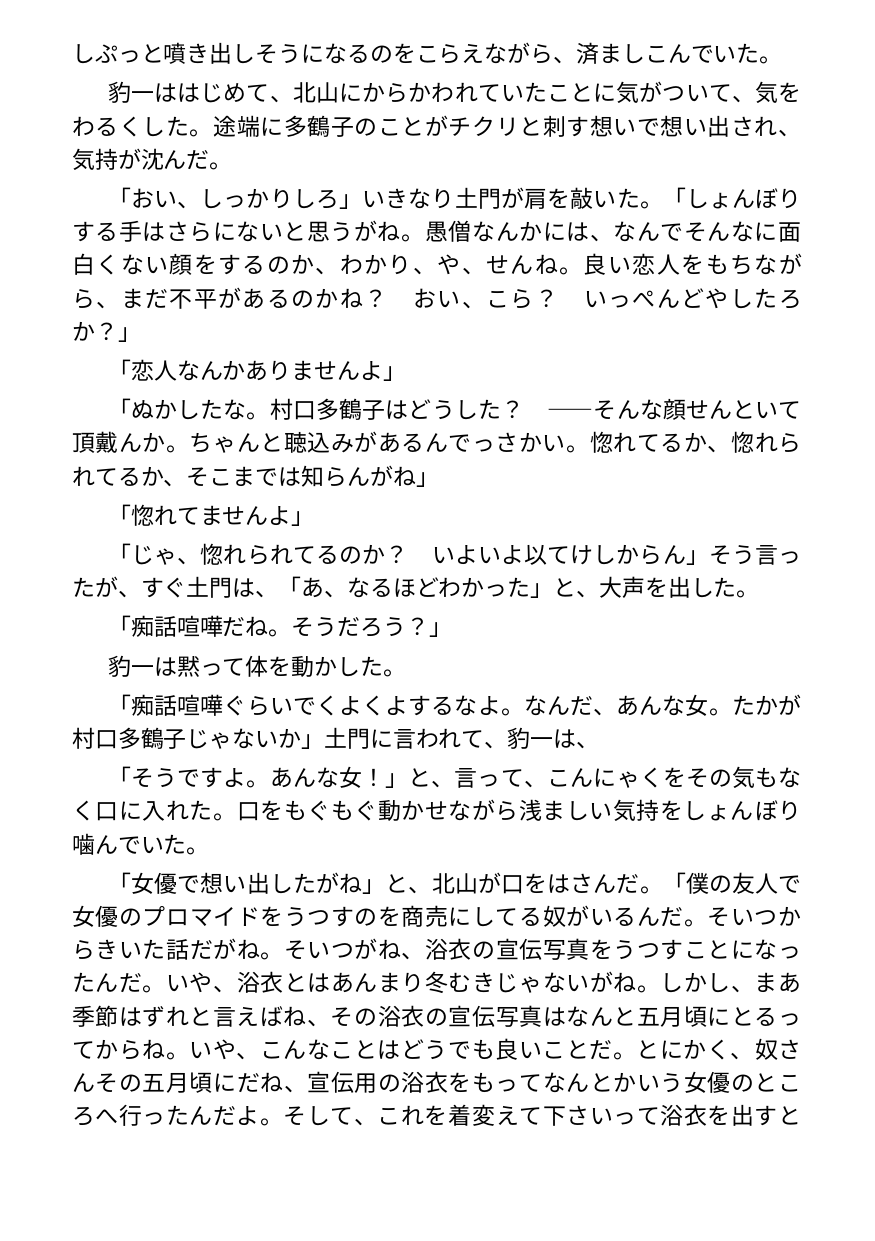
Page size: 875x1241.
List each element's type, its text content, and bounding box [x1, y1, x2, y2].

text 「痴話喧嘩ぐらいでくよくよするなよ。なんだ、あんな女。たかが村口多鶴子じゃないか」土門に言われて、豹一は、 [72, 688, 802, 754]
text 「痴話喧嘩だね。そうだろう？」 [72, 609, 802, 642]
text 「じゃ、惚れられてるのか？ いよいよ以てけしからん」そう言ったが、すぐ土門は、「あ、なるほどわかった」と、大声を出した。 [72, 537, 802, 603]
text 「おい、しっかりしろ」いきなり土門が肩を敲いた。「しょんぼりする手はさらにないと思うがね。愚僧なんかには、なんでそんなに面白くない顔をするのか、わかり、や、せんね。良い恋人をもちながら、まだ不平があるのかね？ おい、こら？ いっぺんどやしたろか？」 [72, 181, 802, 347]
text 「そうですよ。あんな女！」と、言って、こんにゃくをその気もなく口に入れた。口をもぐもぐ動かせながら浅ましい気持をしょんぼり噛んでいた。 [72, 760, 802, 860]
text 「恋人なんかありませんよ」 [72, 353, 802, 386]
text 「ぬかしたな。村口多鶴子はどうした？ ――そんな顔せんといて頂戴んか。ちゃんと聴込みがあるんでっさかい。惚れてるか、惚れられてるか、そこまでは知らんがね」 [72, 392, 802, 492]
text しぷっと噴き出しそうになるのをこらえながら、済ましこんでいた。 [72, 36, 802, 69]
text 「惚れてませんよ」 [72, 498, 802, 531]
text 「女優で想い出したがね」と、北山が口をはさんだ。「僕の友人で女優のプロマイドをうつすのを商売にしてる奴がいるんだ。そいつからきいた話だがね。そいつがね、浴衣の宣伝写真をうつすことになったんだ。いや、浴衣とはあんまり冬むきじゃないがね。しかし、まあ季節はずれと言えばね、その浴衣の宣伝写真はなんと五月頃にとるってからね。いや、こんなことはどうでも良いことだ。とにかく、奴さんその五月頃にだね、宣伝用の浴衣をもってなんとかいう女優のところへ行ったんだよ。そして、これを着変えて下さいって浴衣を出すと [72, 866, 802, 1131]
text 豹一は黙って体を動かした。 [72, 648, 802, 682]
text 豹一ははじめて、北山にからかわれていたことに気がついて、気をわるくした。途端に多鶴子のことがチクリと刺す想いで想い出され、気持が沈んだ。 [72, 75, 802, 175]
